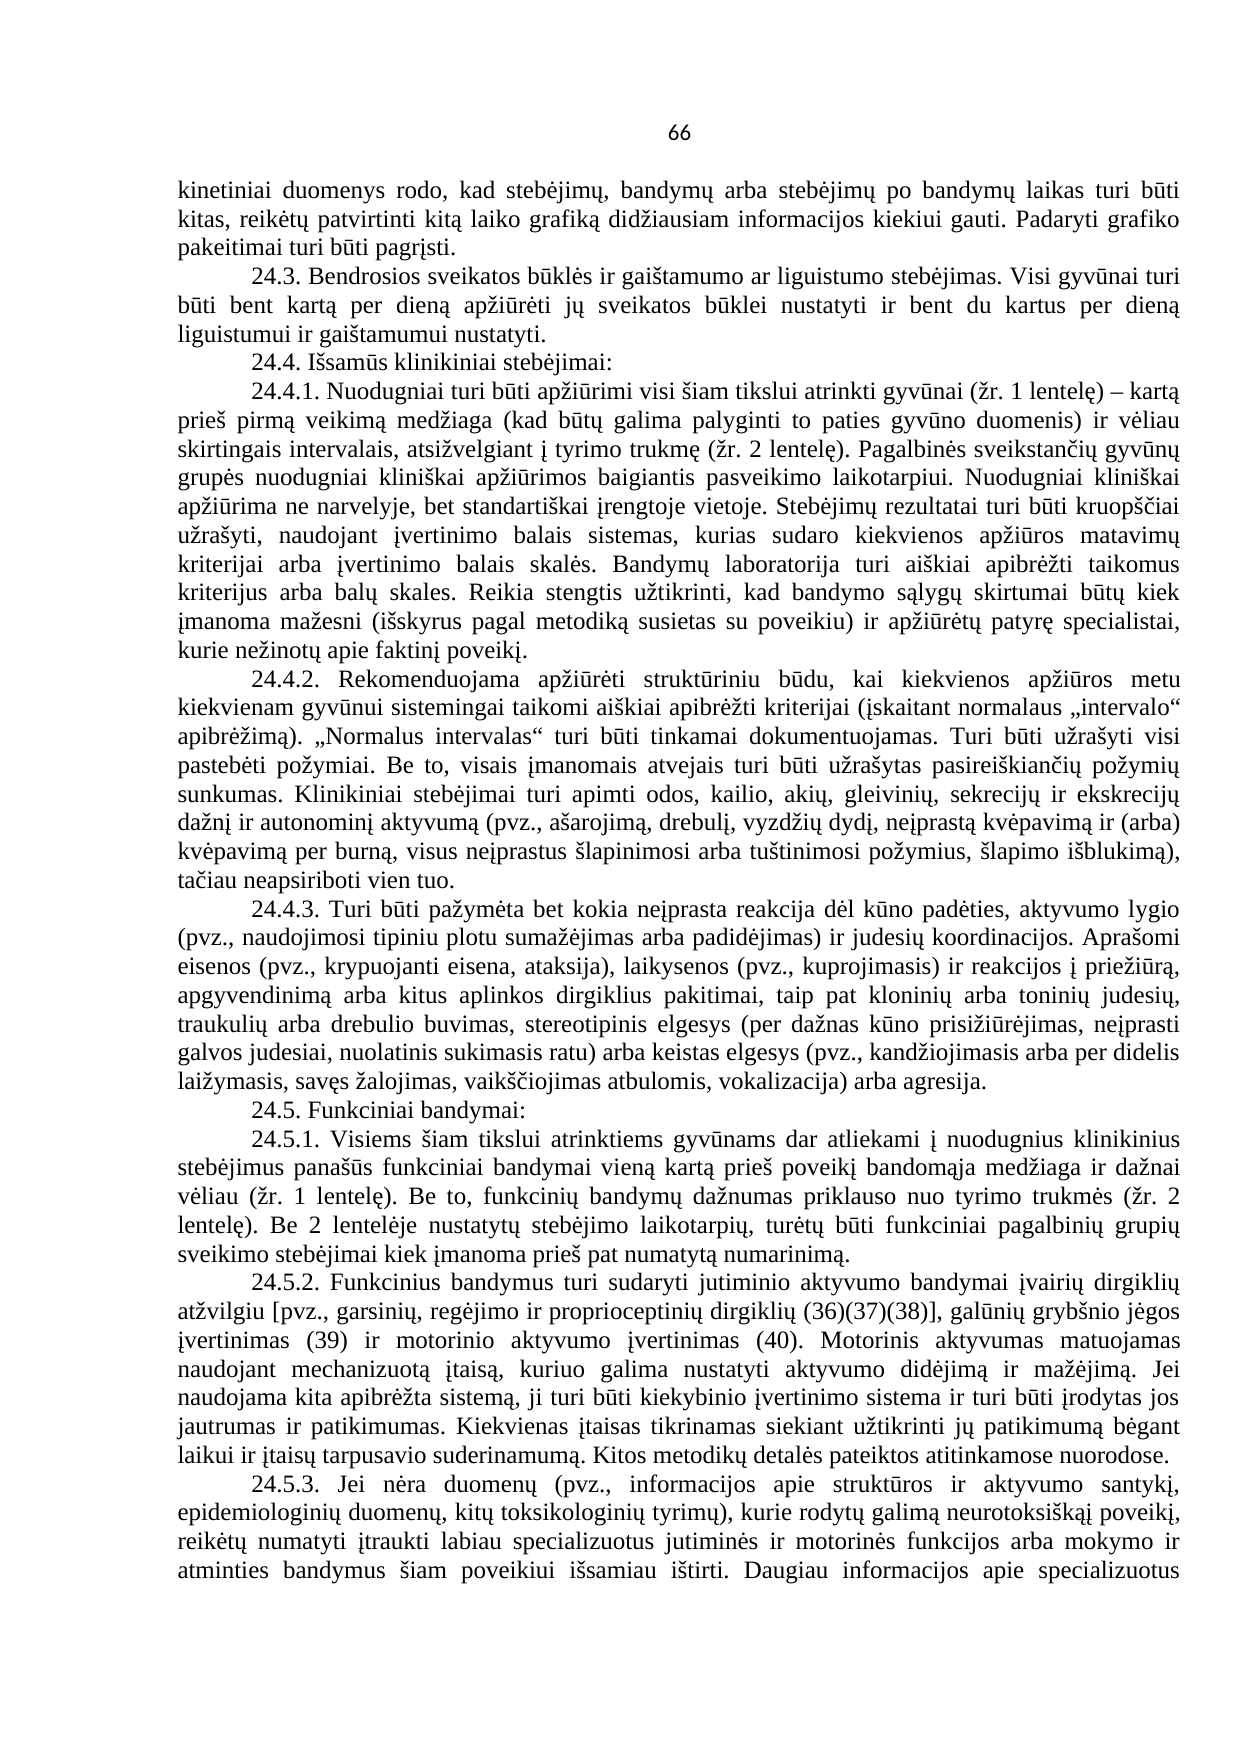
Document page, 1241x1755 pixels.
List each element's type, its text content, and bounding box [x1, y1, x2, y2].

text 24.4. Išsamūs klinikiniai stebėjimai: [177, 347, 1181, 376]
text 24.5.1. Visiems šiam tikslui atrinktiems gyvūnams dar atliekami į nuodugnius klinikinius stebėjimus panašūs funkciniai bandymai vieną kartą prieš poveikį bandomąja medžiaga ir dažnai vėliau (žr. 1 lentelę). Be to, funkcinių bandymų dažnumas priklauso nuo tyrimo trukmės (žr. 2 lentelę). Be 2 lentelėje nustatytų stebėjimo laikotarpių, turėtų būti funkciniai pagalbinių grupių sveikimo stebėjimai kiek įmanoma prieš pat numatytą numarinimą. [177, 1124, 1181, 1267]
text 24.4.1. Nuodugniai turi būti apžiūrimi visi šiam tikslui atrinkti gyvūnai (žr. 1 lentelę) – kartą prieš pirmą veikimą medžiaga (kad būtų galima palyginti to paties gyvūno duomenis) ir vėliau skirtingais intervalais, atsižvelgiant į tyrimo trukmę (žr. 2 lentelę). Pagalbinės sveikstančių gyvūnų grupės nuodugniai kliniškai apžiūrimos baigiantis pasveikimo laikotarpiui. Nuodugniai kliniškai apžiūrima ne narvelyje, bet standartiškai įrengtoje vietoje. Stebėjimų rezultatai turi būti kruopščiai užrašyti, naudojant įvertinimo balais sistemas, kurias sudaro kiekvienos apžiūros matavimų kriterijai arba įvertinimo balais skalės. Bandymų laboratorija turi aiškiai apibrėžti taikomus kriterijus arba balų skales. Reikia stengtis užtikrinti, kad bandymo sąlygų skirtumai būtų kiek įmanoma mažesni (išskyrus pagal metodiką susietas su poveikiu) ir apžiūrėtų patyrę specialistai, kurie nežinotų apie faktinį poveikį. [177, 376, 1181, 664]
text 24.5. Funkciniai bandymai: [177, 1095, 1181, 1124]
text kinetiniai duomenys rodo, kad stebėjimų, bandymų arba stebėjimų po bandymų laikas turi būti kitas, reikėtų patvirtinti kitą laiko grafiką didžiausiam informacijos kiekiui gauti. Padaryti grafiko pakeitimai turi būti pagrįsti. [177, 175, 1181, 261]
text 24.5.2. Funkcinius bandymus turi sudaryti jutiminio aktyvumo bandymai įvairių dirgiklių atžvilgiu [pvz., garsinių, regėjimo ir proprioceptinių dirgiklių (36)(37)(38)], galūnių grybšnio jėgos įvertinimas (39) ir motorinio aktyvumo įvertinimas (40). Motorinis aktyvumas matuojamas naudojant mechanizuotą įtaisą, kuriuo galima nustatyti aktyvumo didėjimą ir mažėjimą. Jei naudojama kita apibrėžta sistemą, ji turi būti kiekybinio įvertinimo sistema ir turi būti įrodytas jos jautrumas ir patikimumas. Kiekvienas įtaisas tikrinamas siekiant užtikrinti jų patikimumą bėgant laikui ir įtaisų tarpusavio suderinamumą. Kitos metodikų detalės pateiktos atitinkamose nuorodose. [177, 1267, 1181, 1469]
text 24.3. Bendrosios sveikatos būklės ir gaištamumo ar liguistumo stebėjimas. Visi gyvūnai turi būti bent kartą per dieną apžiūrėti jų sveikatos būklei nustatyti ir bent du kartus per dieną liguistumui ir gaištamumui nustatyti. [177, 261, 1181, 347]
text 24.5.3. Jei nėra duomenų (pvz., informacijos apie struktūros ir aktyvumo santykį, epidemiologinių duomenų, kitų toksikologinių tyrimų), kurie rodytų galimą neurotoksiškąį poveikį, reikėtų numatyti įtraukti labiau specializuotus jutiminės ir motorinės funkcijos arba mokymo ir atminties bandymus šiam poveikiui išsamiau ištirti. Daugiau informacijos apie specializuotus [177, 1469, 1181, 1584]
text 24.4.2. Rekomenduojama apžiūrėti struktūriniu būdu, kai kiekvienos apžiūros metu kiekvienam gyvūnui sistemingai taikomi aiškiai apibrėžti kriterijai (įskaitant normalaus „intervalo“ apibrėžimą). „Normalus intervalas“ turi būti tinkamai dokumentuojamas. Turi būti užrašyti visi pastebėti požymiai. Be to, visais įmanomais atvejais turi būti užrašytas pasireiškiančių požymių sunkumas. Klinikiniai stebėjimai turi apimti odos, kailio, akių, gleivinių, sekrecijų ir ekskrecijų dažnį ir autonominį aktyvumą (pvz., ašarojimą, drebulį, vyzdžių dydį, neįprastą kvėpavimą ir (arba) kvėpavimą per burną, visus neįprastus šlapinimosi arba tuštinimosi požymius, šlapimo išblukimą), tačiau neapsiriboti vien tuo. [177, 664, 1181, 894]
text 24.4.3. Turi būti pažymėta bet kokia neįprasta reakcija dėl kūno padėties, aktyvumo lygio (pvz., naudojimosi tipiniu plotu sumažėjimas arba padidėjimas) ir judesių koordinacijos. Aprašomi eisenos (pvz., krypuojanti eisena, ataksija), laikysenos (pvz., kuprojimasis) ir reakcijos į priežiūrą, apgyvendinimą arba kitus aplinkos dirgiklius pakitimai, taip pat kloninių arba toninių judesių, traukulių arba drebulio buvimas, stereotipinis elgesys (per dažnas kūno prisižiūrėjimas, neįprasti galvos judesiai, nuolatinis sukimasis ratu) arba keistas elgesys (pvz., kandžiojimasis arba per didelis laižymasis, savęs žalojimas, vaikščiojimas atbulomis, vokalizacija) arba agresija. [177, 894, 1181, 1095]
